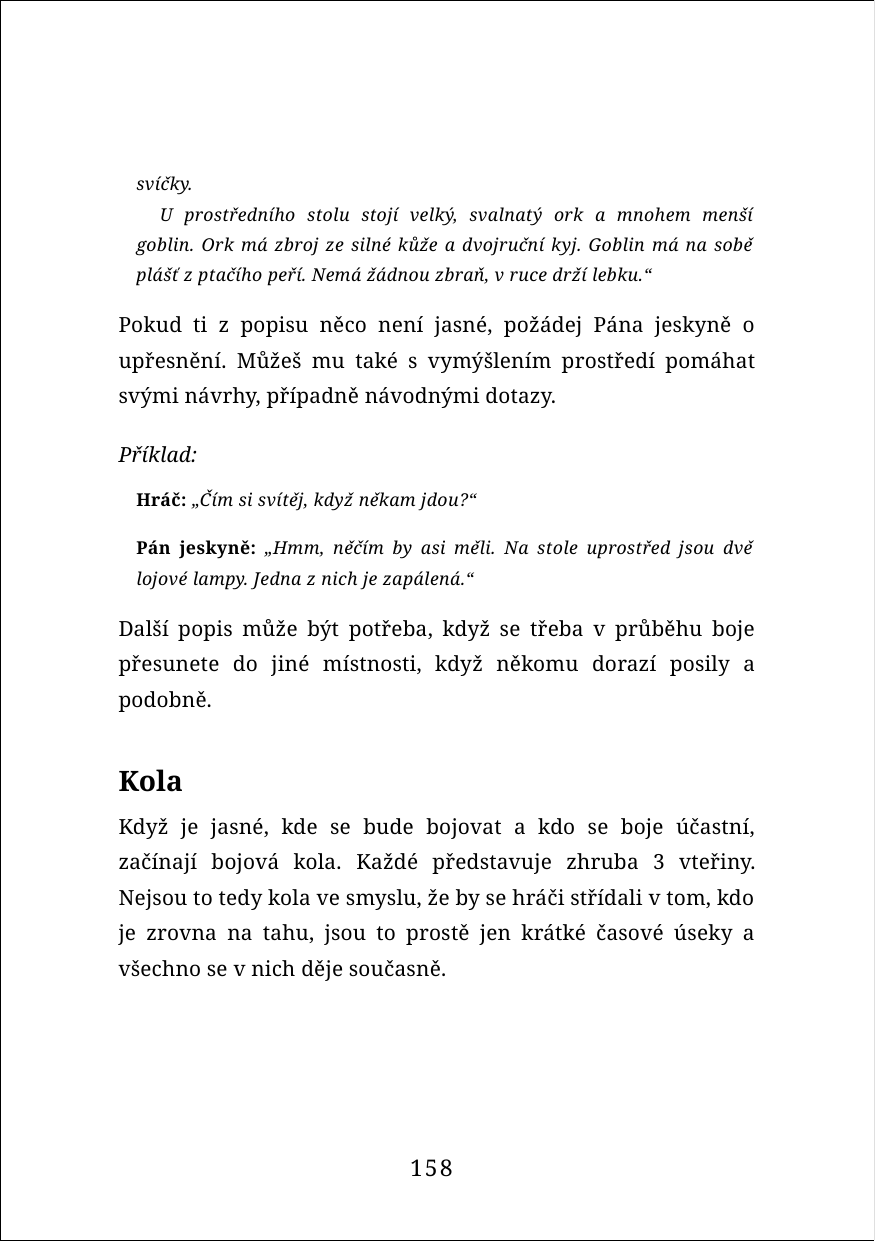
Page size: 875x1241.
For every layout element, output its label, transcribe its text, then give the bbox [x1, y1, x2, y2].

text Pokud ti z popisu něco není jasné, požádej Pána jeskyně o upřesnění. Můžeš mu také s vymýšlením prostředí pomáhat svými návrhy, případně návodnými dotazy. [118, 310, 756, 410]
text Příklad: [118, 441, 756, 469]
text Další popis může být potřeba, když se třeba v průběhu boje přesunete do jiné místnosti, když někomu dorazí posily a podobně. [118, 614, 756, 713]
text Pán jeskyně: „Hmm, něčím by asi měli. Na stole uprostřed jsou dvě lojové lampy. Jedna z nich je zapálená.“ [136, 536, 756, 590]
text Hráč: „Čím si svítěj, když někam jdou?“ [136, 488, 756, 512]
text Když je jasné, kde se bude bojovat a kdo se boje účastní, začínají bojová kola. Každé představuje zhruba 3 vteřiny. Nejsou to tedy kola ve smyslu, že by se hráči střídali v tom, kdo je zrovna na tahu, jsou to prostě jen krátké časové úseky a všechno se v nich děje současně. [118, 812, 756, 982]
subtitle Kola [118, 762, 756, 800]
text svíčky. U prostředního stolu stojí velký, svalnatý ork a mnohem menší goblin. Ork má zbroj ze silné kůže a dvojruční kyj. Goblin má na sobě plášť z ptačího peří. Nemá žádnou zbraň, v ruce drží lebku.“ [136, 172, 756, 287]
